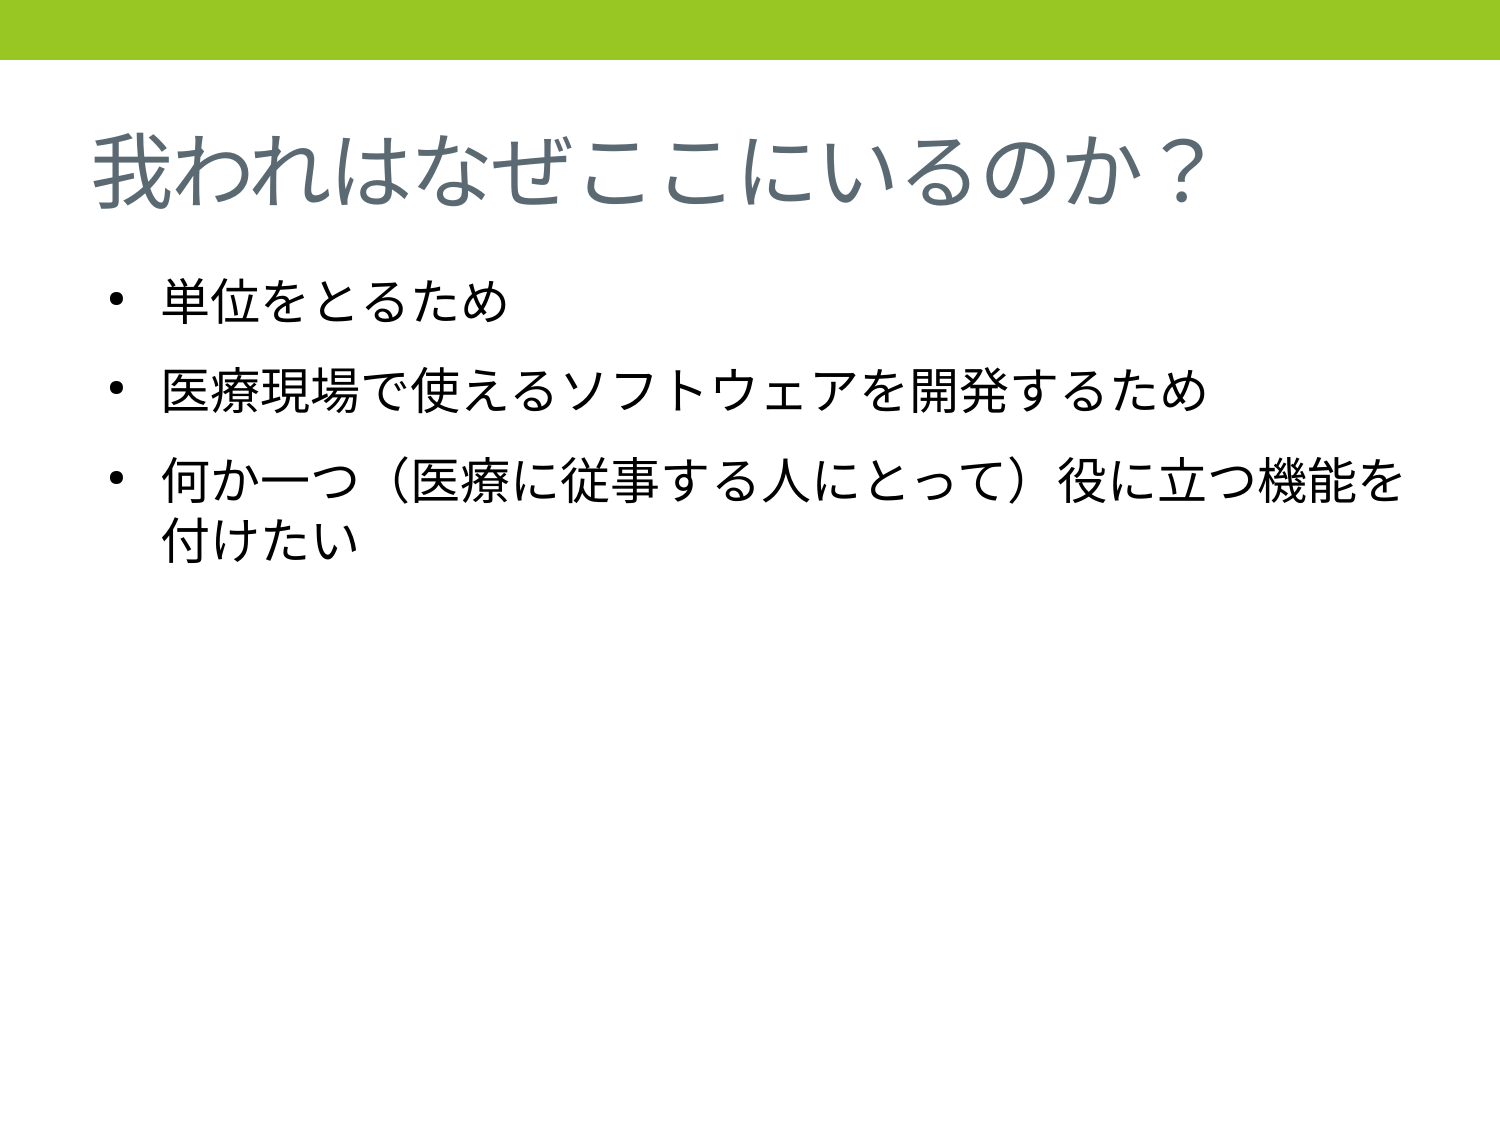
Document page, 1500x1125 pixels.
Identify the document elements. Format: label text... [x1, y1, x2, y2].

list 単位をとるため 医療現場で使えるソフトウェアを開発するため 何か一つ（医療に従事する人にとって）役に立つ機能を付けたい [75, 262, 1425, 1063]
title 我われはなぜここにいるのか？ [75, 87, 1425, 250]
